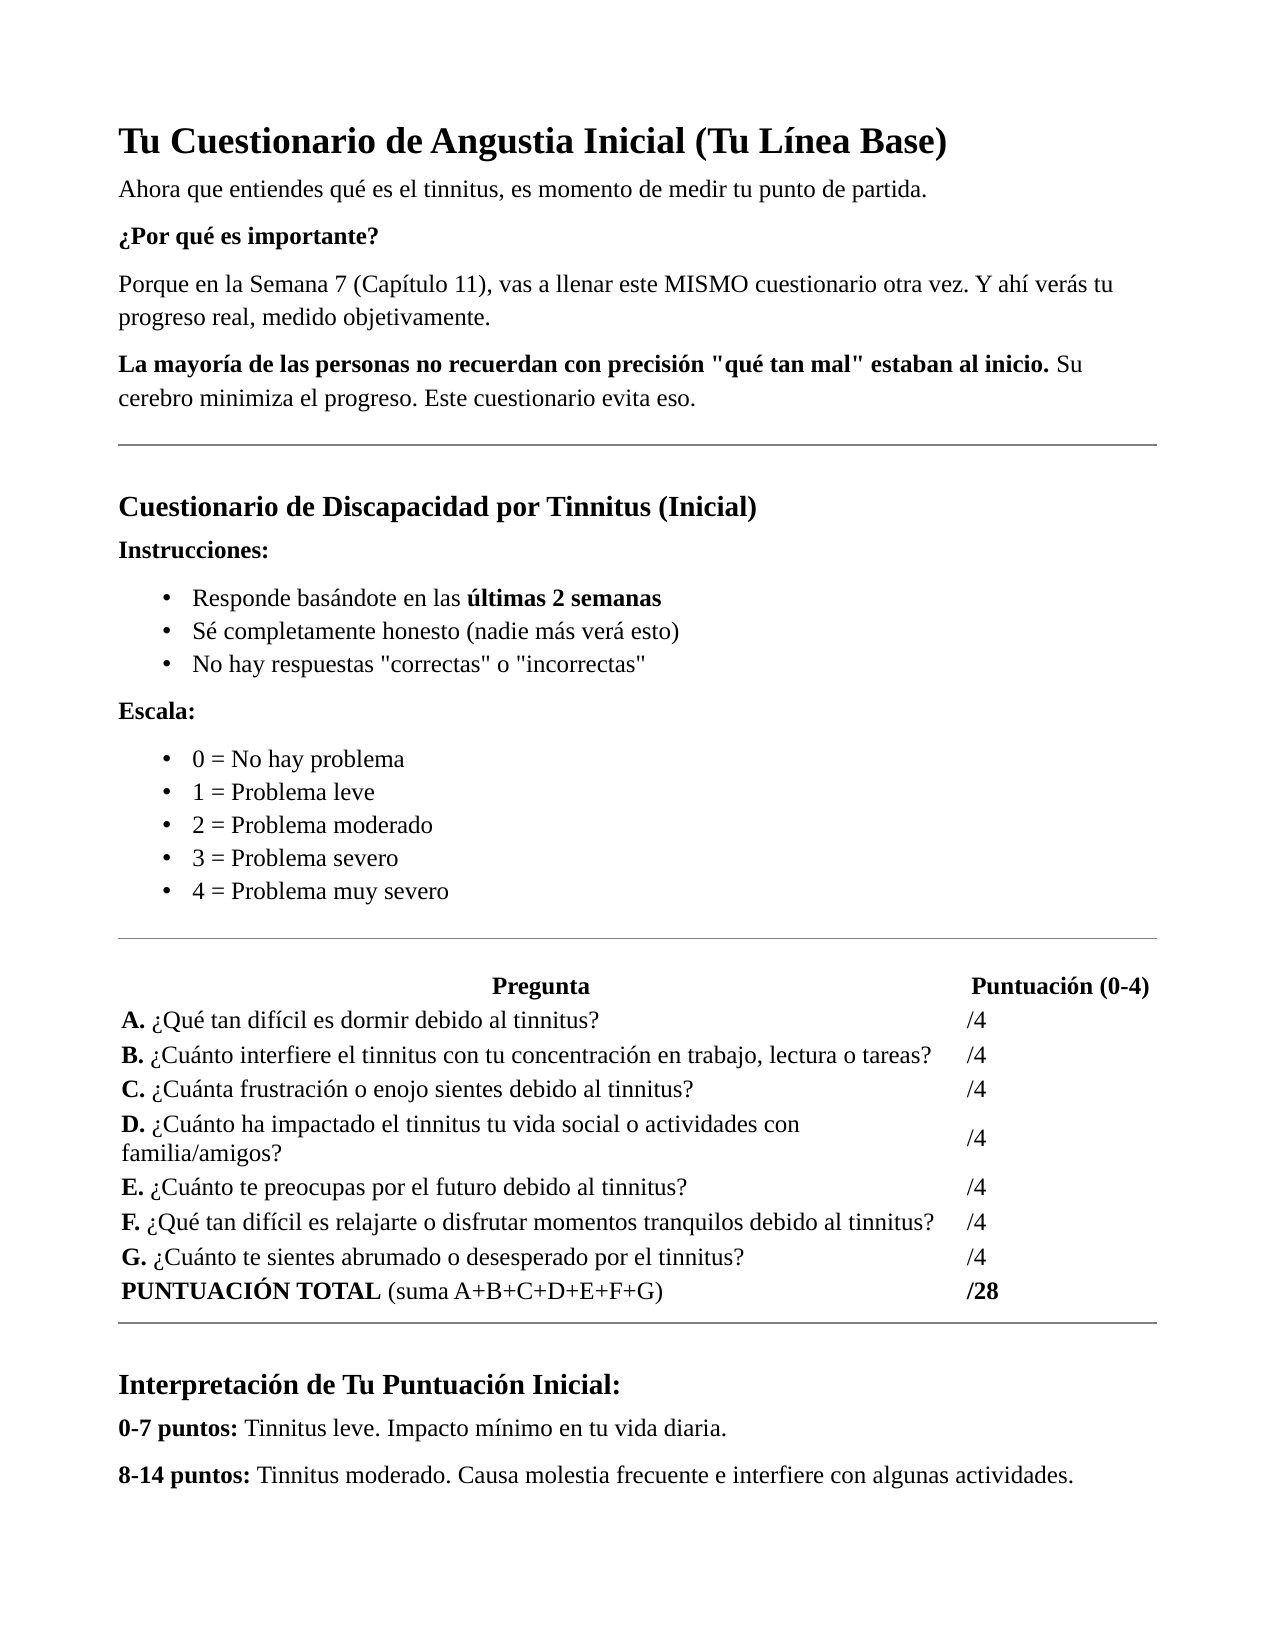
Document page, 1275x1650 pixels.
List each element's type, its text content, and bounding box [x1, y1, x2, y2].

list 1 = Problema leve [162, 777, 1157, 806]
table_cell /4 [964, 1106, 1157, 1169]
list Responde basándote en las últimas 2 semanas [162, 583, 1157, 611]
list 0 = No hay problema [162, 744, 1157, 773]
text Instrucciones: [118, 535, 1157, 564]
table_cell /4 [964, 1037, 1157, 1072]
subtitle Interpretación de Tu Puntuación Inicial: [118, 1367, 1157, 1400]
list Sé completamente honesto (nadie más verá esto) [162, 616, 1157, 644]
list 3 = Problema severo [162, 843, 1157, 872]
table_cell B. ¿Cuánto interfiere el tinnitus con tu concentración en trabajo, lectura o tareas? [118, 1037, 964, 1072]
subtitle Cuestionario de Discapacidad por Tinnitus (Inicial) [118, 489, 1157, 523]
table_cell /4 [964, 1170, 1157, 1204]
text ¿Por qué es importante? [118, 221, 1157, 250]
table_cell A. ¿Qué tan difícil es dormir debido al tinnitus? [118, 1003, 964, 1037]
table_cell D. ¿Cuánto ha impactado el tinnitus tu vida social o actividades con familia/amigos? [118, 1106, 964, 1169]
table_cell /4 [964, 1072, 1157, 1106]
table_cell G. ¿Cuánto te sientes abrumado o desesperado por el tinnitus? [118, 1239, 964, 1273]
table_cell /4 [964, 1204, 1157, 1239]
list 2 = Problema moderado [162, 810, 1157, 839]
list No hay respuestas "correctas" o "incorrectas" [162, 649, 1157, 677]
table_cell /28 [964, 1273, 1157, 1308]
text Ahora que entiendes qué es el tinnitus, es momento de medir tu punto de partida. [118, 174, 1157, 202]
subtitle Tu Cuestionario de Angustia Inicial (Tu Línea Base) [118, 118, 1157, 161]
table_cell /4 [964, 1239, 1157, 1273]
table_cell /4 [964, 1003, 1157, 1037]
table_header Puntuación (0-4) [964, 968, 1157, 1002]
table_cell F. ¿Qué tan difícil es relajarte o disfrutar momentos tranquilos debido al tinnitus? [118, 1204, 964, 1239]
table_cell PUNTUACIÓN TOTAL (suma A+B+C+D+E+F+G) [118, 1273, 964, 1308]
table_header Pregunta [118, 968, 964, 1002]
table_cell C. ¿Cuánta frustración o enojo sientes debido al tinnitus? [118, 1072, 964, 1106]
text Escala: [118, 696, 1157, 725]
text 0-7 puntos: Tinnitus leve. Impacto mínimo en tu vida diaria. [118, 1413, 1157, 1442]
text La mayoría de las personas no recuerdan con precisión "qué tan mal" estaban al inicio. Su cerebro minimiza el progreso. Este cuestionario evita eso. [118, 349, 1157, 411]
list 4 = Problema muy severo [162, 876, 1157, 905]
text Porque en la Semana 7 (Capítulo 11), vas a llenar este MISMO cuestionario otra vez. Y ahí verás tu progreso real, medido objetivamente. [118, 269, 1157, 331]
text 8-14 puntos: Tinnitus moderado. Causa molestia frecuente e interfiere con algunas actividades. [118, 1460, 1157, 1489]
table_cell E. ¿Cuánto te preocupas por el futuro debido al tinnitus? [118, 1170, 964, 1204]
